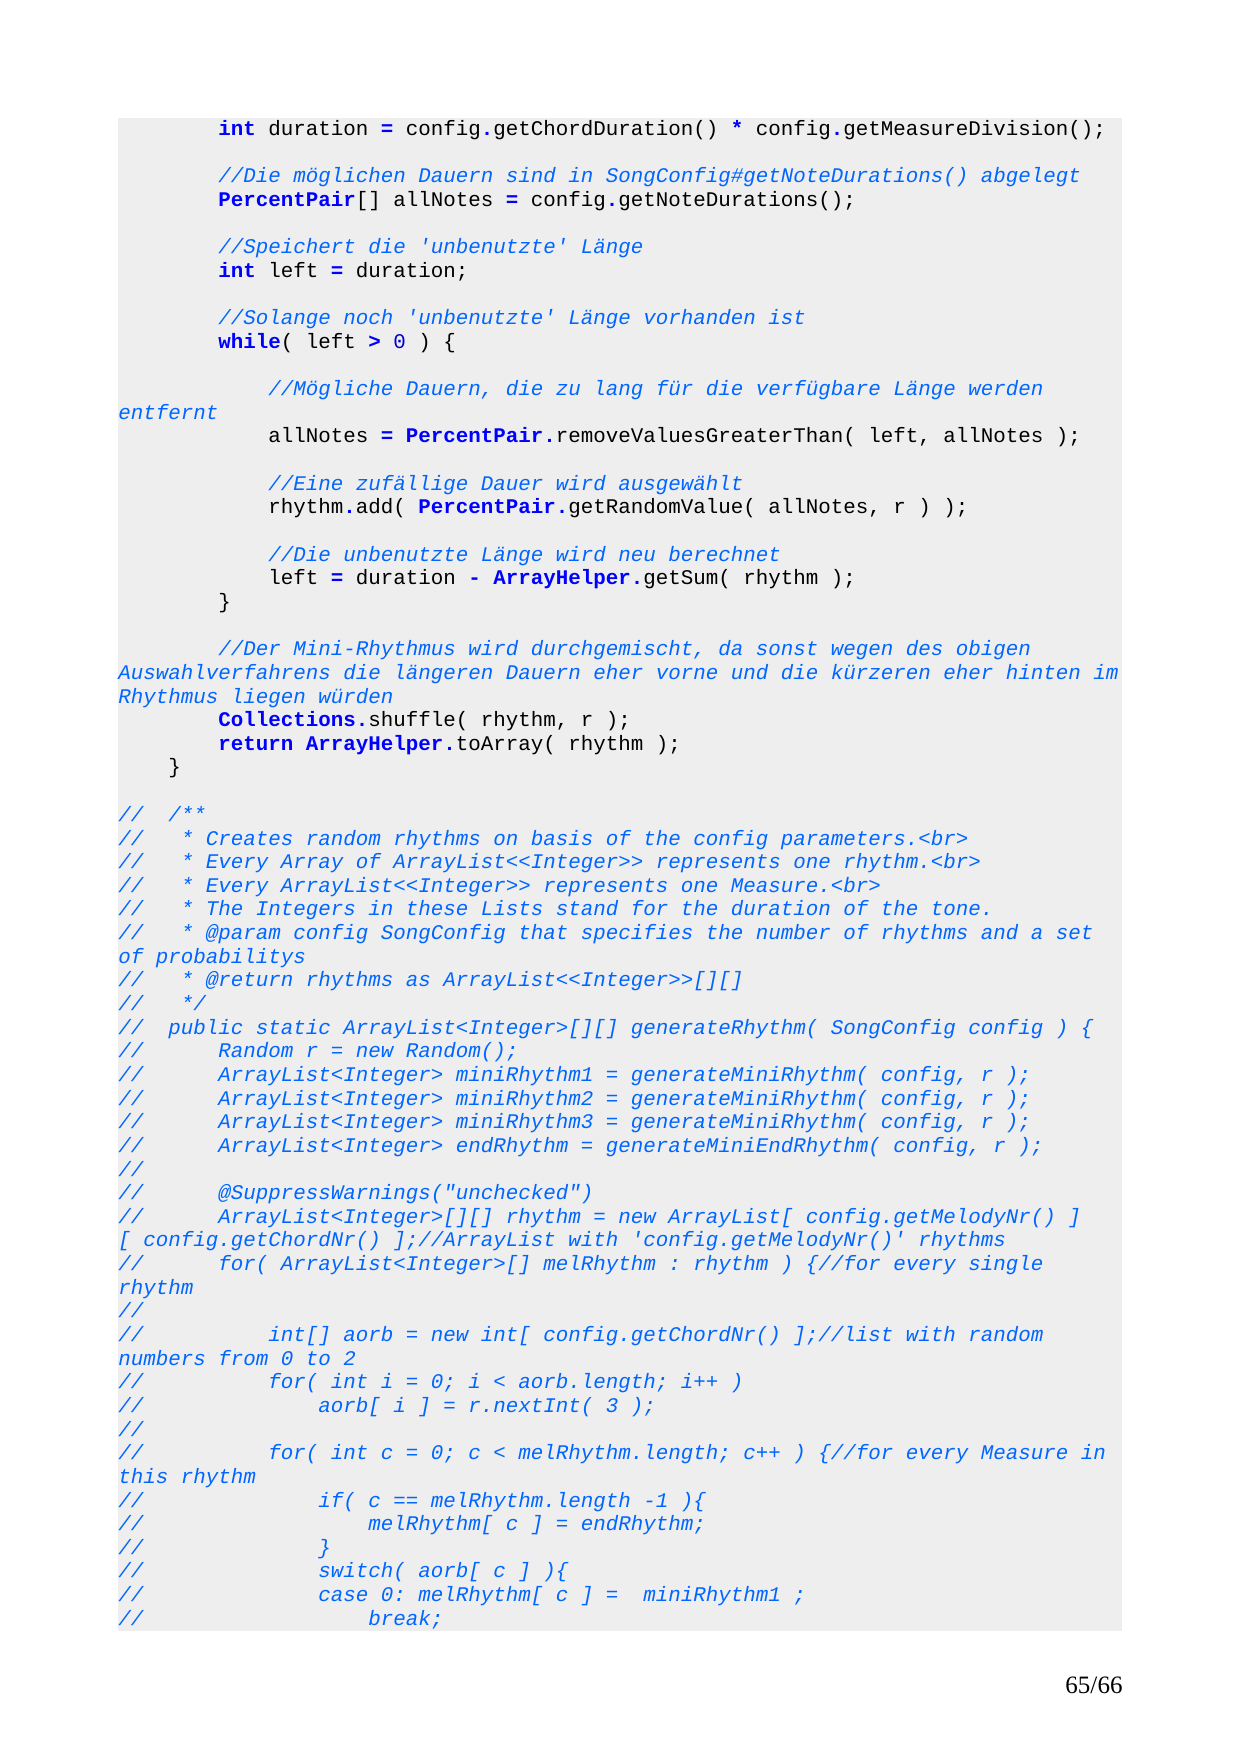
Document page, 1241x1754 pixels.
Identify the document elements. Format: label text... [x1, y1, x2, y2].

text return ArrayHelper.toArray( rhythm ); [118, 733, 1122, 757]
text while( left > 0 ) { [118, 331, 1122, 354]
text // [118, 1300, 1122, 1324]
text // * Creates random rhythms on basis of the config parameters.<br> [118, 827, 1122, 851]
text //Die möglichen Dauern sind in SongConfig#getNoteDurations() abgelegt [118, 165, 1122, 189]
text //Der Mini-Rhythmus wird durchgemischt, da sonst wegen des obigen Auswahlverfahrens die längeren Dauern eher vorne und die kürzeren eher hinten im Rhythmus liegen würden [118, 638, 1122, 709]
text // [118, 1419, 1122, 1442]
text int left = duration; [118, 260, 1122, 284]
text //Solange noch 'unbenutzte' Länge vorhanden ist [118, 307, 1122, 331]
text // ArrayList<Integer> endRhythm = generateMiniEndRhythm( config, r ); [118, 1135, 1122, 1158]
text // ArrayList<Integer>[][] rhythm = new ArrayList[ config.getMelodyNr() ][ config.getChordNr() ];//ArrayList with 'config.getMelodyNr()' rhythms [118, 1206, 1122, 1253]
text // } [118, 1537, 1122, 1561]
text // for( int i = 0; i < aorb.length; i++ ) [118, 1371, 1122, 1395]
text // break; [118, 1608, 1122, 1631]
text // for( int c = 0; c < melRhythm.length; c++ ) {//for every Measure in this rhythm [118, 1442, 1122, 1489]
text PercentPair[] allNotes = config.getNoteDurations(); [118, 189, 1122, 213]
text //Speichert die 'unbenutzte' Länge [118, 236, 1122, 260]
text Collections.shuffle( rhythm, r ); [118, 709, 1122, 733]
text // /** [118, 804, 1122, 827]
text int duration = config.getChordDuration() * config.getMeasureDivision(); [118, 118, 1122, 142]
text // Random r = new Random(); [118, 1040, 1122, 1064]
text // * Every ArrayList<<Integer>> represents one Measure.<br> [118, 875, 1122, 898]
text } [118, 591, 1122, 615]
text // switch( aorb[ c ] ){ [118, 1561, 1122, 1584]
text // aorb[ i ] = r.nextInt( 3 ); [118, 1395, 1122, 1419]
text // int[] aorb = new int[ config.getChordNr() ];//list with random numbers from 0 to 2 [118, 1324, 1122, 1371]
text // ArrayList<Integer> miniRhythm2 = generateMiniRhythm( config, r ); [118, 1088, 1122, 1111]
text allNotes = PercentPair.removeValuesGreaterThan( left, allNotes ); [118, 426, 1122, 449]
text // melRhythm[ c ] = endRhythm; [118, 1513, 1122, 1537]
text // * @return rhythms as ArrayList<<Integer>>[][] [118, 969, 1122, 993]
text // if( c == melRhythm.length -1 ){ [118, 1489, 1122, 1513]
text // for( ArrayList<Integer>[] melRhythm : rhythm ) {//for every single rhythm [118, 1253, 1122, 1300]
text // */ [118, 993, 1122, 1017]
text //Die unbenutzte Länge wird neu berechnet [118, 544, 1122, 567]
text // @SuppressWarnings("unchecked") [118, 1182, 1122, 1206]
text // case 0: melRhythm[ c ] = miniRhythm1 ; [118, 1584, 1122, 1608]
text rhythm.add( PercentPair.getRandomValue( allNotes, r ) ); [118, 496, 1122, 520]
text // ArrayList<Integer> miniRhythm3 = generateMiniRhythm( config, r ); [118, 1111, 1122, 1135]
text // ArrayList<Integer> miniRhythm1 = generateMiniRhythm( config, r ); [118, 1064, 1122, 1088]
text //Mögliche Dauern, die zu lang für die verfügbare Länge werden entfernt [118, 378, 1122, 426]
text // [118, 1158, 1122, 1182]
text // public static ArrayList<Integer>[][] generateRhythm( SongConfig config ) { [118, 1017, 1122, 1040]
text } [118, 757, 1122, 780]
text //Eine zufällige Dauer wird ausgewählt [118, 473, 1122, 496]
text // * @param config SongConfig that specifies the number of rhythms and a set of probabilitys [118, 922, 1122, 969]
text // * The Integers in these Lists stand for the duration of the tone. [118, 898, 1122, 922]
text left = duration - ArrayHelper.getSum( rhythm ); [118, 567, 1122, 591]
text // * Every Array of ArrayList<<Integer>> represents one rhythm.<br> [118, 851, 1122, 875]
